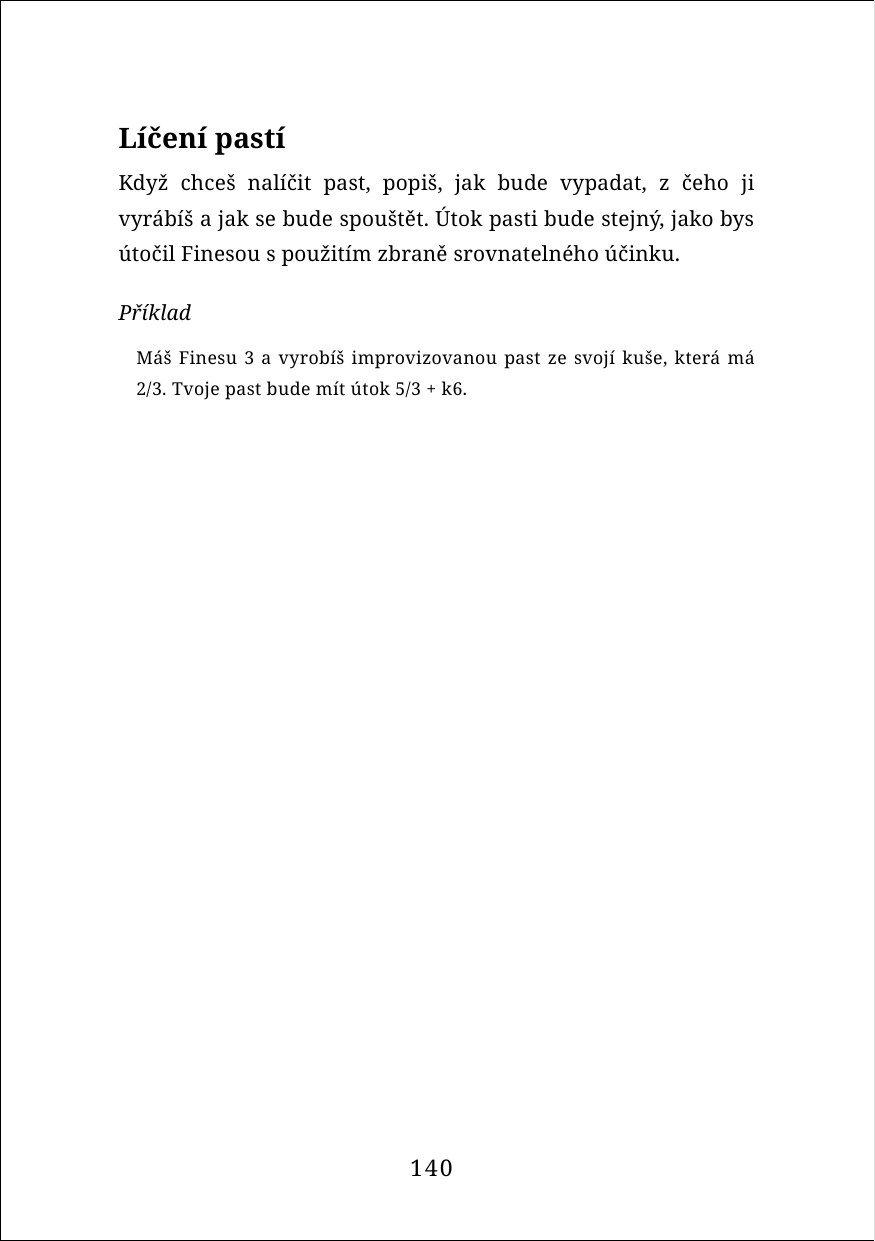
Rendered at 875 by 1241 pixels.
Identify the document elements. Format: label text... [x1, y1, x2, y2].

text Když chceš nalíčit past, popiš, jak bude vypadat, z čeho ji vyrábíš a jak se bude spouštět. Útok pasti bude stejný, jako bys útočil Finesou s použitím zbraně srovnatelného účinku. [118, 168, 756, 268]
text Máš Finesu 3 a vyrobíš improvizovanou past ze svojí kuše, která má 2/3. Tvoje past bude mít útok 5/3 + k6. [136, 346, 756, 400]
subtitle Líčení pastí [118, 118, 756, 157]
text Příklad [118, 298, 756, 327]
